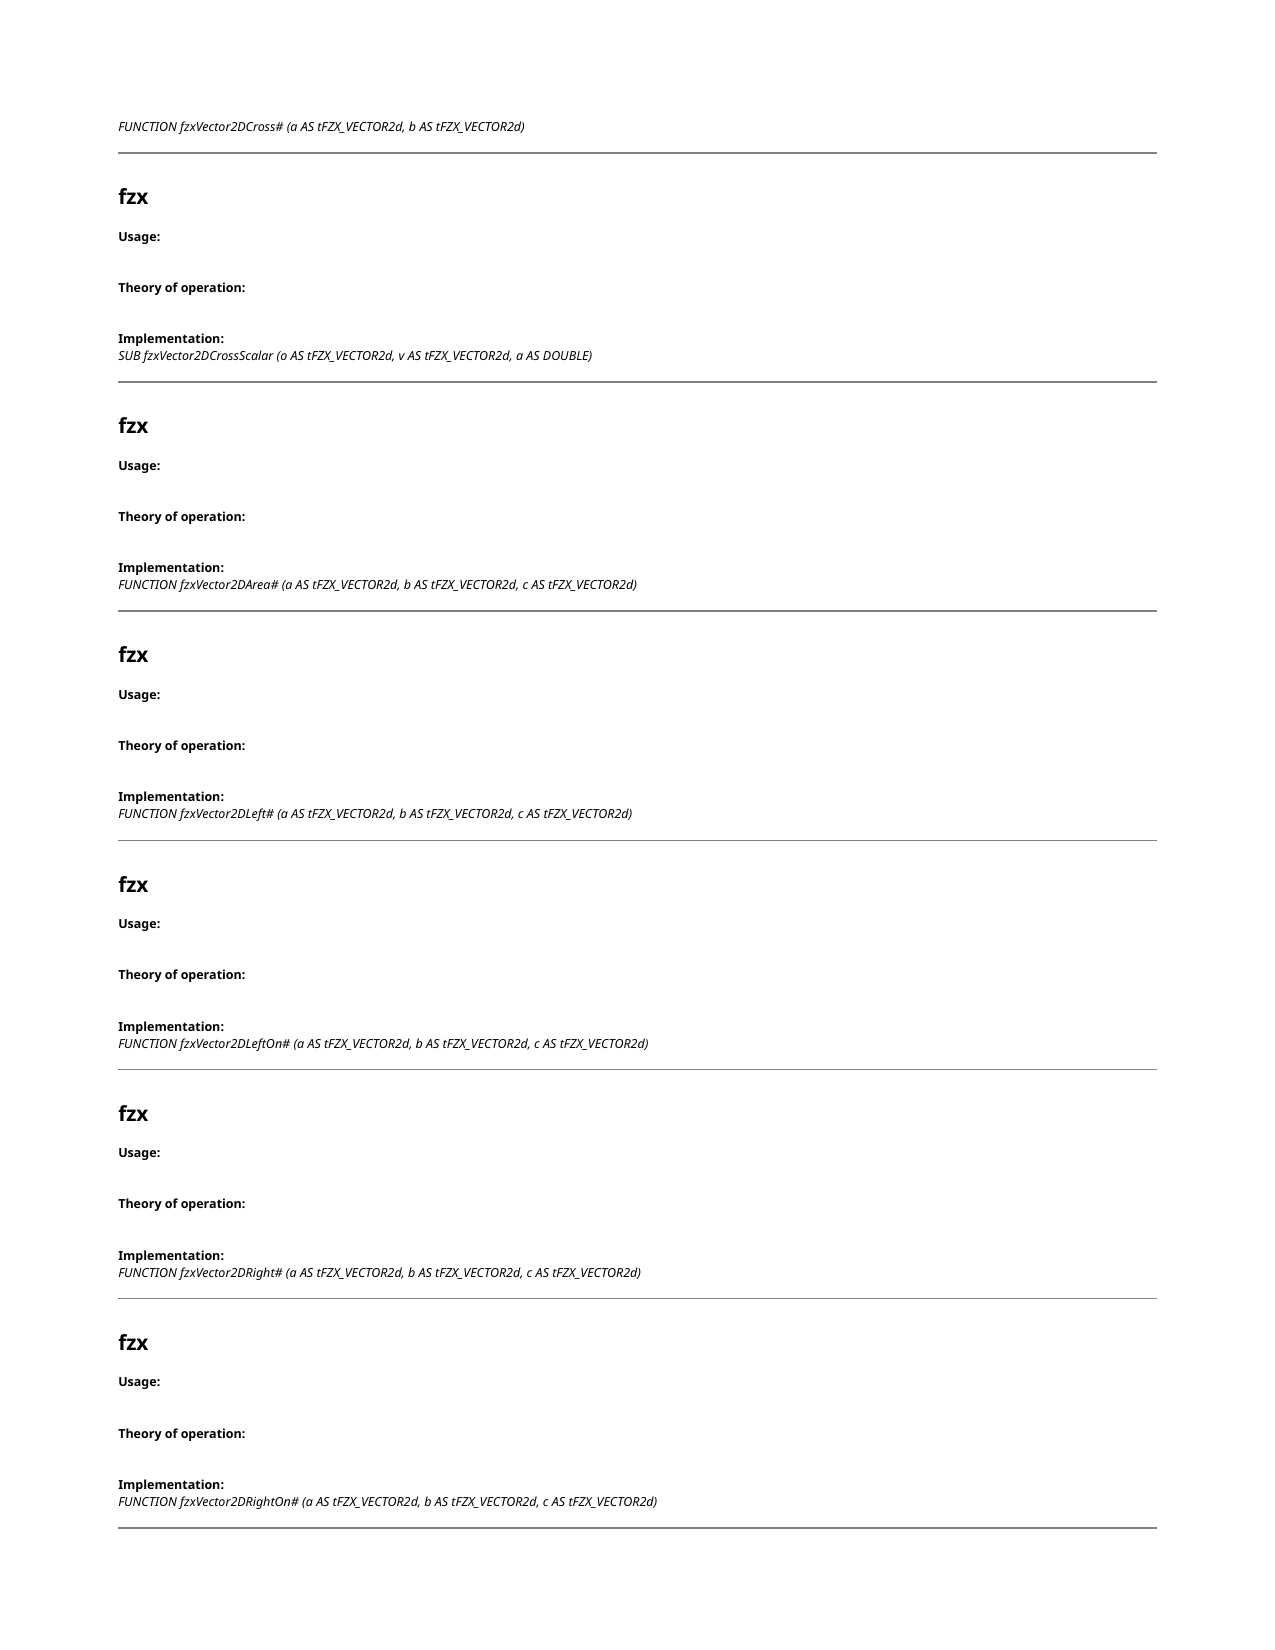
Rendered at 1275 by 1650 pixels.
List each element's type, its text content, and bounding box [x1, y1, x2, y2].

text FUNCTION fzxVector2DArea# (a AS tFZX_VECTOR2d, b AS tFZX_VECTOR2d, c AS tFZX_VECTOR2d) [118, 576, 1157, 593]
text Theory of operation: [118, 508, 1157, 525]
text Usage: [118, 915, 1157, 932]
text FUNCTION fzxVector2DLeft# (a AS tFZX_VECTOR2d, b AS tFZX_VECTOR2d, c AS tFZX_VECTOR2d) [118, 806, 1157, 823]
text Theory of operation: [118, 966, 1157, 983]
text Theory of operation: [118, 1196, 1157, 1213]
text Theory of operation: [118, 737, 1157, 754]
text Implementation: [118, 330, 1157, 347]
text FUNCTION fzxVector2DCross# (a AS tFZX_VECTOR2d, b AS tFZX_VECTOR2d) [118, 118, 1157, 135]
text Implementation: [118, 1247, 1157, 1264]
text FUNCTION fzxVector2DLeftOn# (a AS tFZX_VECTOR2d, b AS tFZX_VECTOR2d, c AS tFZX_VECTOR2d) [118, 1035, 1157, 1052]
text Usage: [118, 457, 1157, 474]
text Theory of operation: [118, 279, 1157, 296]
text Implementation: [118, 788, 1157, 806]
text fzx [118, 641, 1157, 669]
text Theory of operation: [118, 1425, 1157, 1442]
text Implementation: [118, 1476, 1157, 1493]
text FUNCTION fzxVector2DRightOn# (a AS tFZX_VECTOR2d, b AS tFZX_VECTOR2d, c AS tFZX_VECTOR2d) [118, 1493, 1157, 1510]
text fzx [118, 182, 1157, 211]
text fzx [118, 1328, 1157, 1356]
text Usage: [118, 1144, 1157, 1161]
text Implementation: [118, 559, 1157, 576]
text Usage: [118, 228, 1157, 245]
text fzx [118, 1099, 1157, 1127]
text SUB fzxVector2DCrossScalar (o AS tFZX_VECTOR2d, v AS tFZX_VECTOR2d, a AS DOUBLE) [118, 347, 1157, 364]
text fzx [118, 870, 1157, 898]
text Usage: [118, 1373, 1157, 1391]
text fzx [118, 411, 1157, 440]
text FUNCTION fzxVector2DRight# (a AS tFZX_VECTOR2d, b AS tFZX_VECTOR2d, c AS tFZX_VECTOR2d) [118, 1264, 1157, 1281]
text Usage: [118, 686, 1157, 703]
text Implementation: [118, 1018, 1157, 1035]
